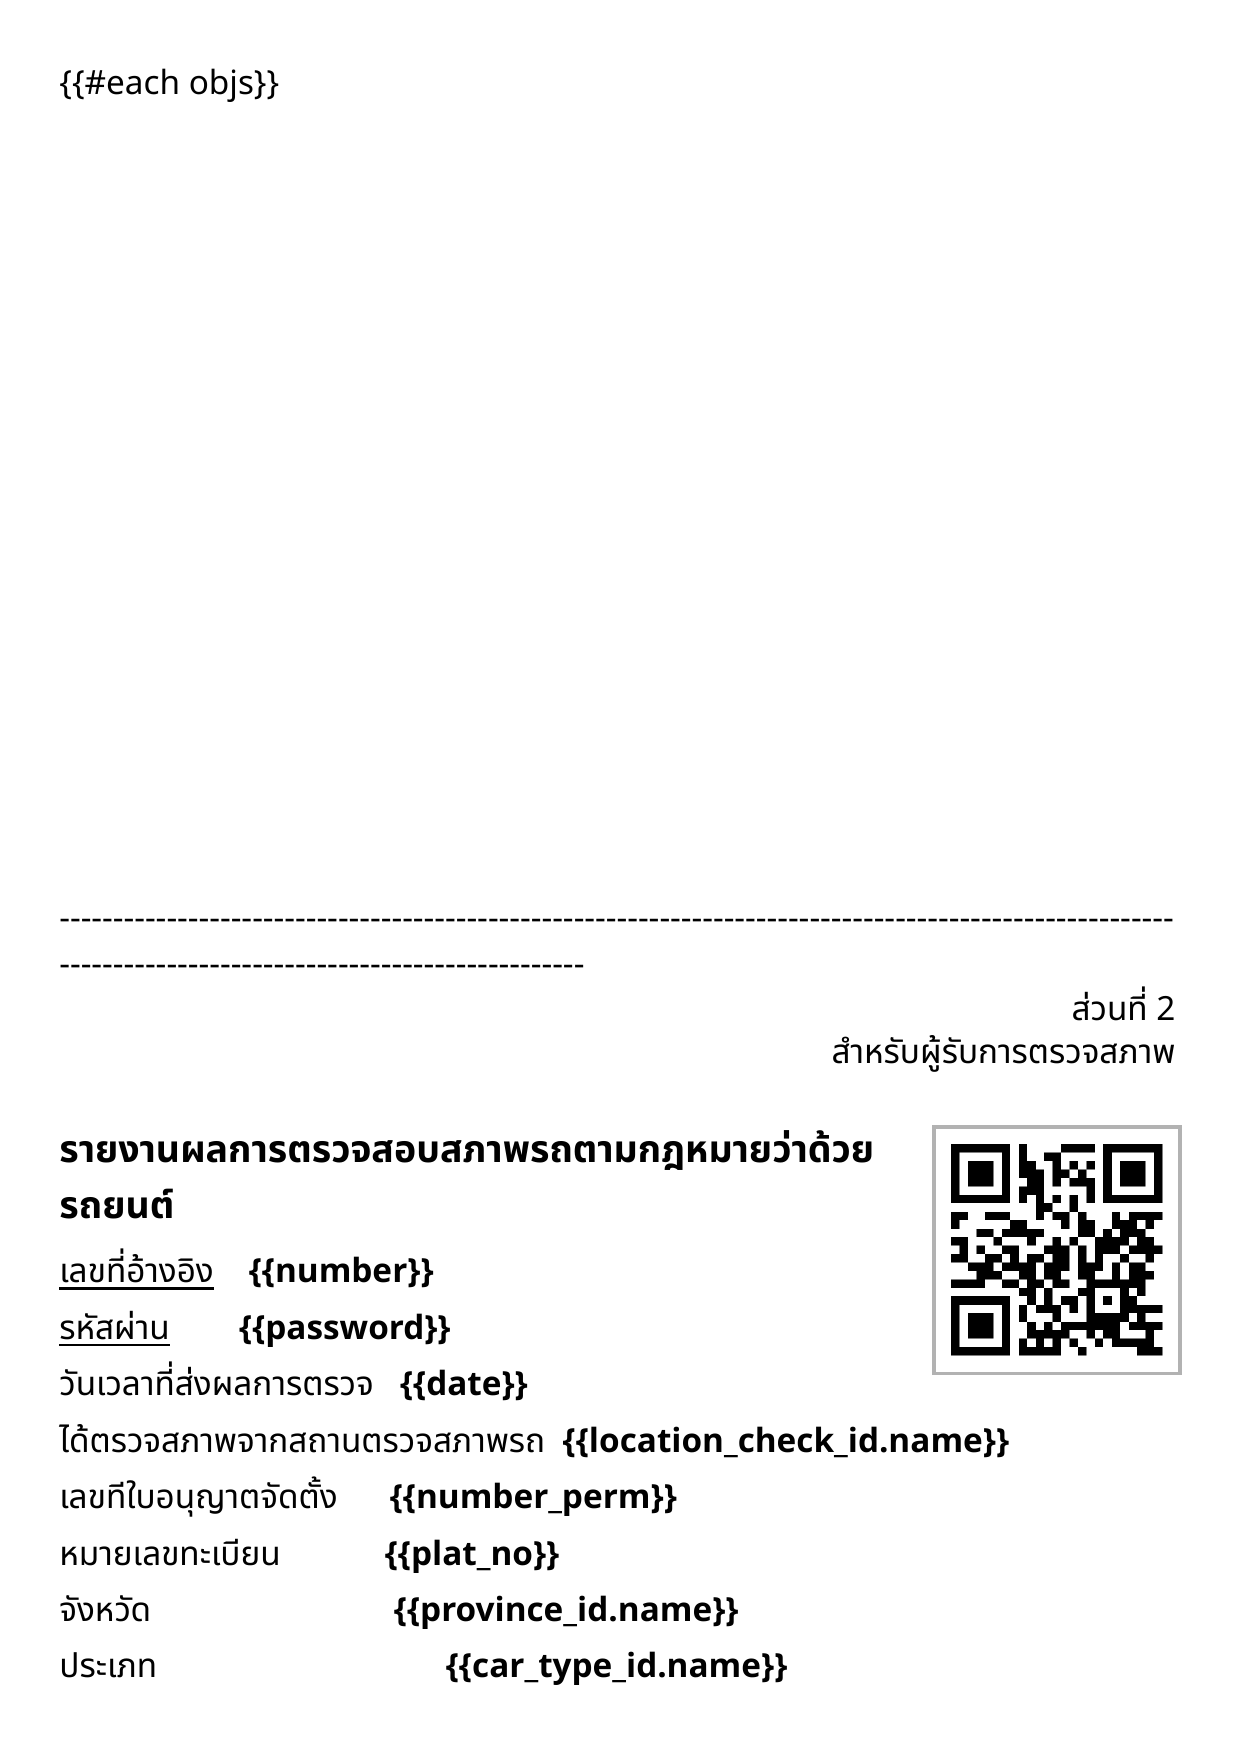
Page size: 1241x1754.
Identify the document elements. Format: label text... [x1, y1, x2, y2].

text [936, 1129, 1178, 1372]
text --------------------------------------------------------------------------------------------------------------------------------------------------------- [59, 894, 1175, 985]
text เลขที่อ้างอิง {{number}} [59, 1247, 932, 1296]
text {{#each objs}} [59, 59, 1175, 104]
text ส่วนที่ 2 สำหรับผู้รับการตรวจสภาพ [59, 985, 1175, 1077]
text รหัสผ่าน {{password}} [59, 1303, 932, 1353]
text ได้ตรวจสภาพจากสถานตรวจสภาพรถ {{location_check_id.name}} [59, 1416, 1175, 1466]
text ประเภท {{car_type_id.name}} [59, 1642, 1175, 1691]
text รายงานผลการตรวจสอบสภาพรถตามกฎหมายว่าด้วยรถยนต์ [59, 1129, 932, 1234]
text วันเวลาที่ส่งผลการตรวจ {{date}} [59, 1360, 1175, 1409]
text จังหวัด {{province_id.name}} [59, 1586, 1175, 1635]
text หมายเลขทะเบียน {{plat_no}} [59, 1529, 1175, 1578]
picture [943, 1136, 1172, 1365]
text เลขทีใบอนุญาตจัดตั้ง {{number_perm}} [59, 1473, 1175, 1522]
